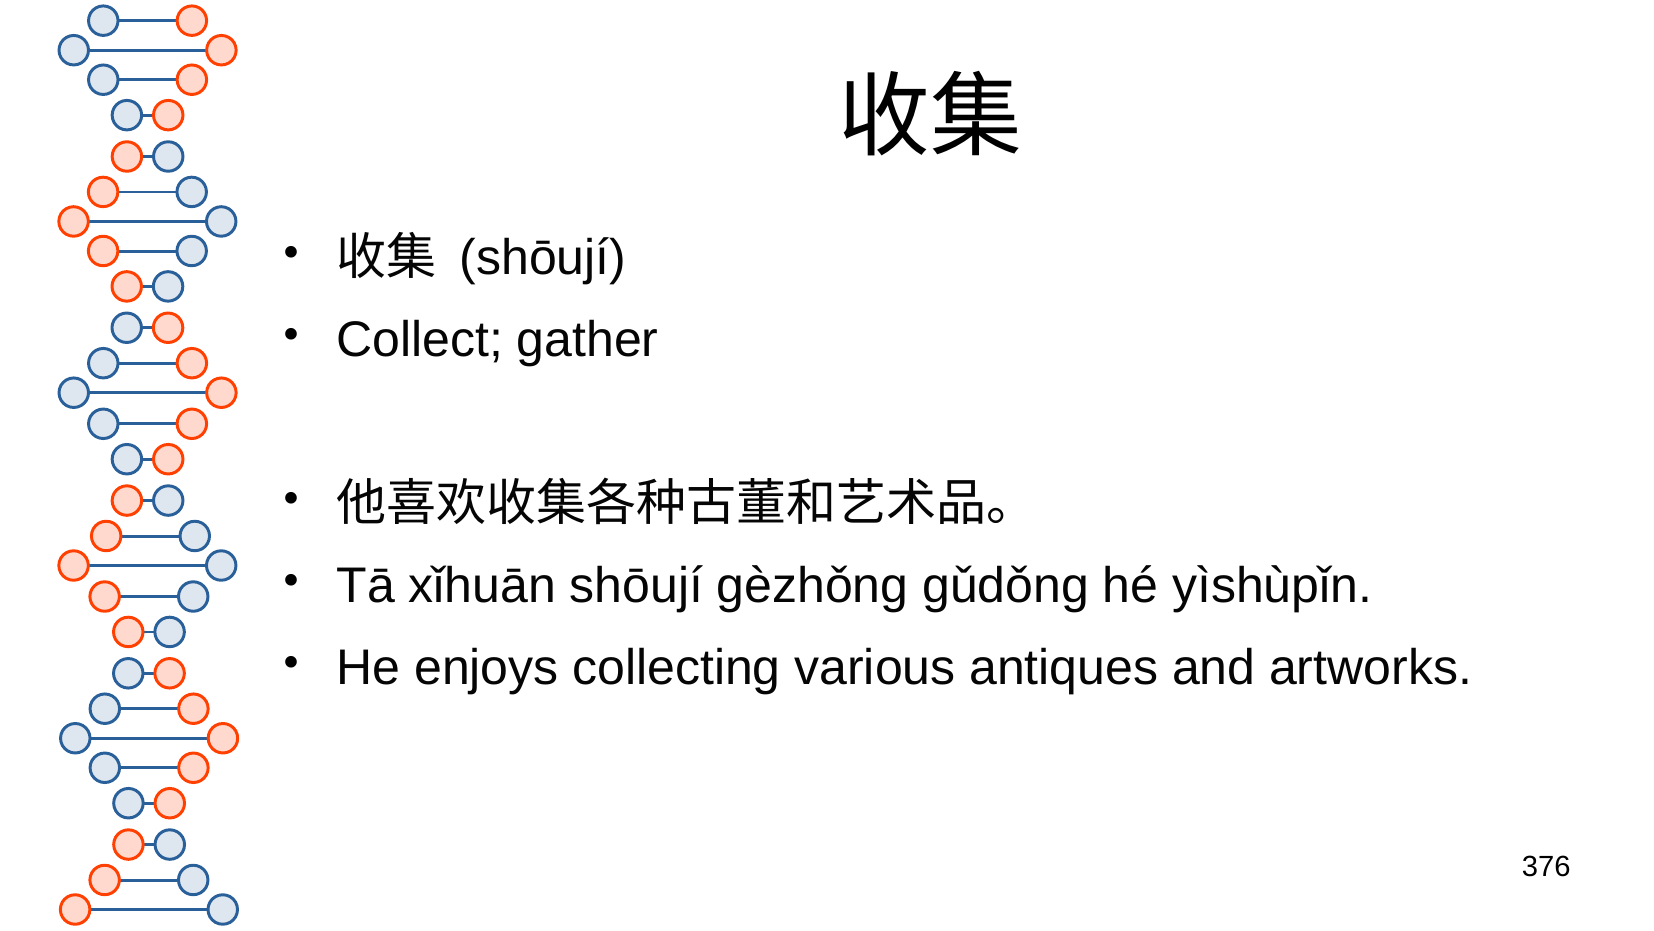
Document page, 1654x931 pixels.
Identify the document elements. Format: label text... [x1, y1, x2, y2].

title 收集 [265, 35, 1595, 189]
list 收集 (shōují) Collect; gather 他喜欢收集各种古董和艺术品。 Tā xǐhuān shōují gèzhǒng gǔdǒng hé yìshùpǐn. He enjoys collecting various antiques and artworks. [265, 224, 1595, 764]
